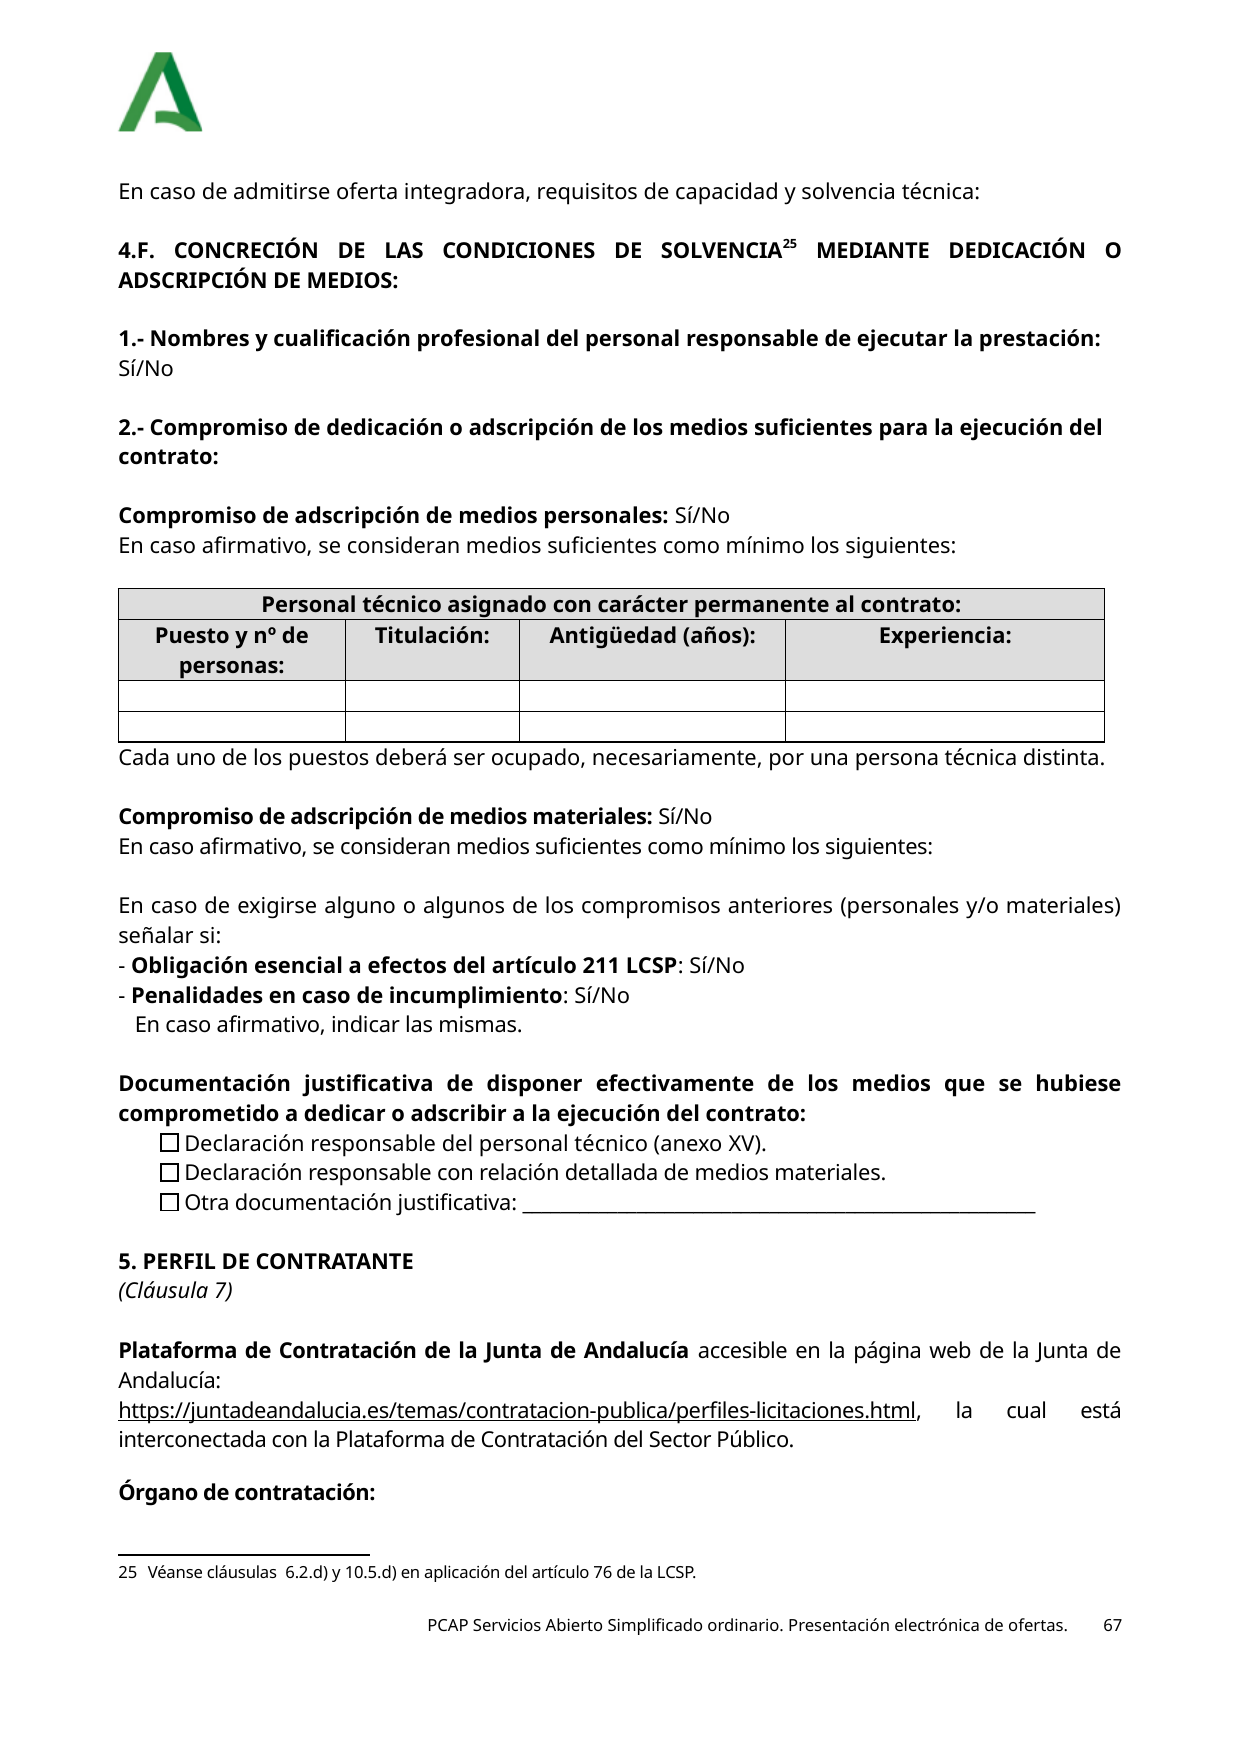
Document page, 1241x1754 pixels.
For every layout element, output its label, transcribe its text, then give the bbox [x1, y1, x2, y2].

text 5. PERFIL DE CONTRATANTE [118, 1246, 1122, 1276]
table_cell [786, 712, 1104, 741]
text En caso afirmativo, se consideran medios suficientes como mínimo los siguientes: [118, 530, 1122, 559]
text (Cláusula 7) [118, 1276, 1122, 1305]
text 4.F. CONCRECIÓN DE LAS CONDICIONES DE SOLVENCIA MEDIANTE DEDICACIÓN O ADSCRIPCIÓN DE MEDIOS: [118, 235, 1122, 294]
text Declaración responsable del personal técnico (anexo XV). [118, 1128, 1122, 1157]
table_cell [346, 681, 519, 711]
text Órgano de contratación: [118, 1477, 1122, 1507]
text En caso de admitirse oferta integradora, requisitos de capacidad y solvencia técnica: [118, 176, 1122, 206]
text En caso afirmativo, indicar las mismas. [118, 1009, 1122, 1039]
text - Penalidades en caso de incumplimiento: Sí/No [118, 980, 1122, 1009]
table_cell Antigüedad (años): [520, 620, 785, 680]
table_cell [786, 681, 1104, 711]
table_cell [520, 681, 785, 711]
text Plataforma de Contratación de la Junta de Andalucía accesible en la página web de la Junta de Andalucía: [118, 1335, 1122, 1395]
table_cell [346, 712, 519, 741]
text - Obligación esencial a efectos del artículo 211 LCSP: Sí/No [118, 950, 1122, 980]
table_cell Titulación: [346, 620, 519, 680]
text Cada uno de los puestos deberá ser ocupado, necesariamente, por una persona técnica distinta. [118, 742, 1122, 772]
text https://juntadeandalucia.es/temas/contratacion-publica/perfiles-licitaciones.html, la cual está interconectada con la Plataforma de Contratación del Sector Público. [118, 1395, 1122, 1454]
text En caso afirmativo, se consideran medios suficientes como mínimo los siguientes: [118, 831, 1122, 861]
table_header Personal técnico asignado con carácter permanente al contrato: [119, 589, 1104, 619]
table_cell [119, 681, 345, 711]
text Otra documentación justificativa: ______________________________________________________ [118, 1187, 1122, 1217]
text Documentación justificativa de disponer efectivamente de los medios que se hubiese comprometido a dedicar o adscribir a la ejecución del contrato: [118, 1068, 1122, 1128]
table_cell [119, 712, 345, 741]
text 2.- Compromiso de dedicación o adscripción de los medios suficientes para la ejecución del contrato: [118, 412, 1122, 471]
text Véanse cláusulas 6.2.d) y 10.5.d) en aplicación del artículo 76 de la LCSP. [118, 1561, 1122, 1584]
text Compromiso de adscripción de medios personales: Sí/No [118, 500, 1122, 530]
table_cell [520, 712, 785, 741]
text En caso de exigirse alguno o algunos de los compromisos anteriores (personales y/o materiales) señalar si: [118, 890, 1122, 950]
text Declaración responsable con relación detallada de medios materiales. [118, 1157, 1122, 1187]
table_cell Puesto y nº de personas: [119, 620, 345, 680]
text 1.- Nombres y cualificación profesional del personal responsable de ejecutar la prestación: Sí/No [118, 323, 1122, 383]
table_cell Experiencia: [786, 620, 1104, 680]
picture [171, 9, 203, 151]
text Compromiso de adscripción de medios materiales: Sí/No [118, 801, 1122, 831]
